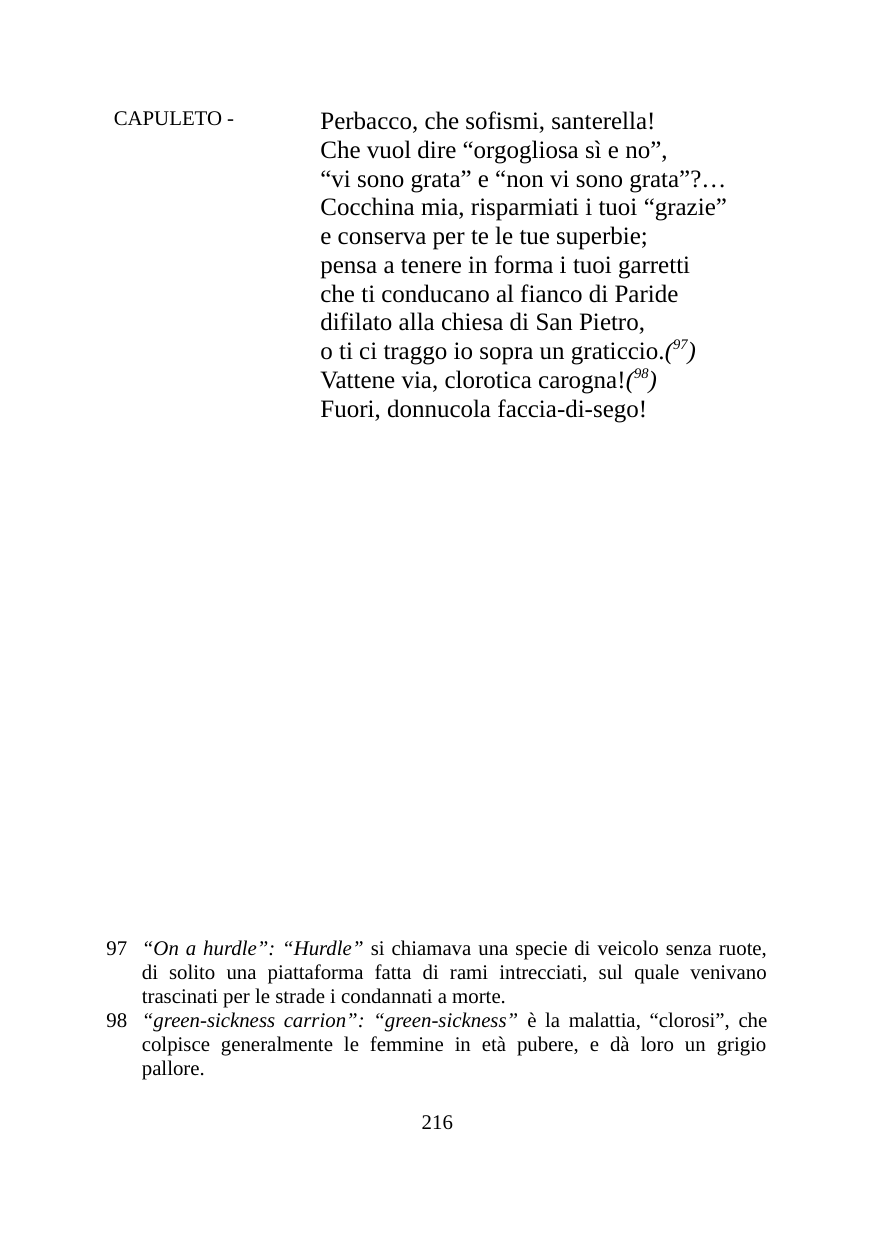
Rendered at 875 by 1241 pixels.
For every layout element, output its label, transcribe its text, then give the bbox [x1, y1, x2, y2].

table_cell Perbacco, che sofismi, santerella! Che vuol dire “orgogliosa sì e no”, “vi sono grata” e “non vi sono grata”?… Cocchina mia, risparmiati i tuoi “grazie” e conserva per te le tue superbie; pensa a tenere in forma i tuoi garretti che ti conducano al fianco di Paride difilato alla chiesa di San Pietro, o ti ci traggo io sopra un graticcio.() Vattene via, clorotica carogna!() Fuori, donnucola faccia-di-sego! [313, 106, 768, 451]
table_cell CAPULETO - [106, 106, 313, 451]
